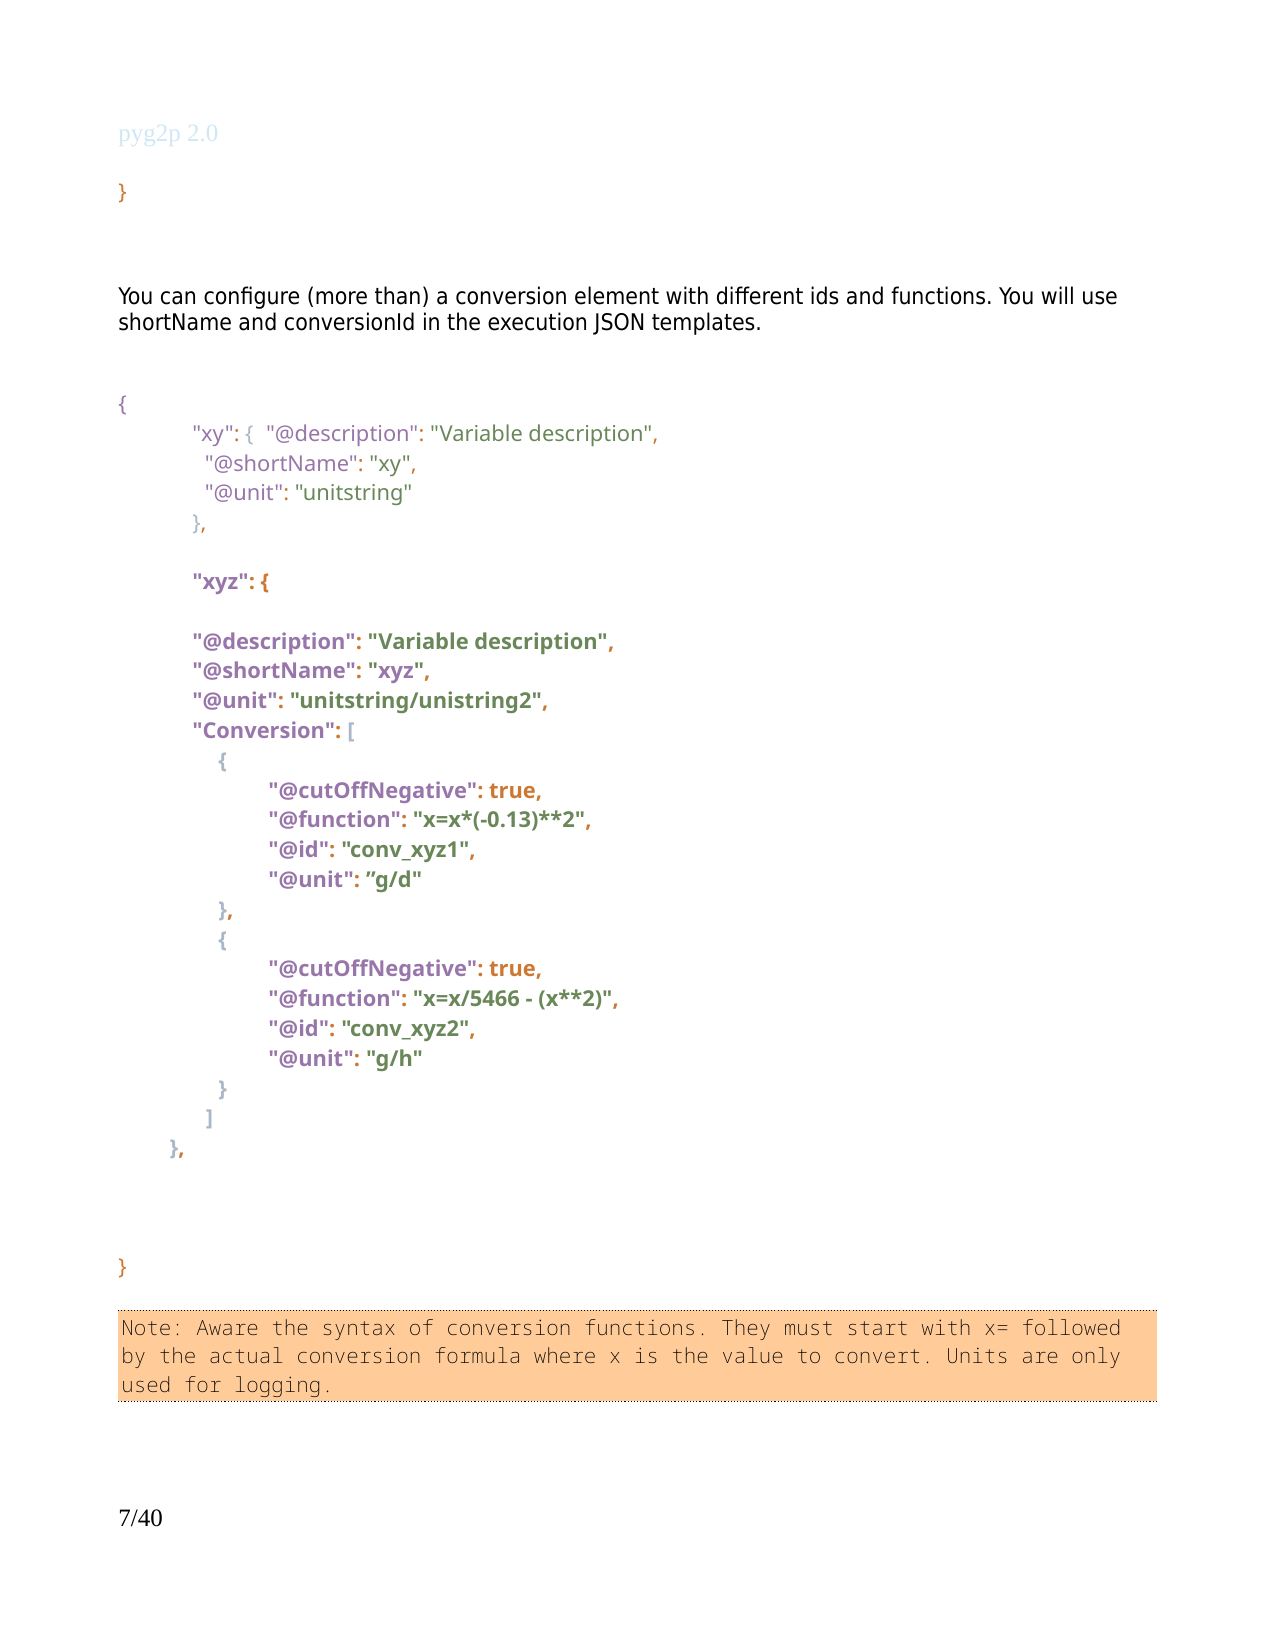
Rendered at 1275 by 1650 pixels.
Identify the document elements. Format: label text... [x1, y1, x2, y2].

text }, [118, 894, 1157, 923]
text "@description": "Variable description", [118, 626, 1157, 655]
text "@unit": "unitstring" [118, 477, 1157, 507]
text } [118, 1072, 1157, 1102]
text "@id": "conv_xyz1", [118, 834, 1157, 864]
text "@unit": ”g/d" [118, 864, 1157, 894]
text Note: Aware the syntax of conversion functions. They must start with x= followed by the actual conversion formula where x is the value to convert. Units are only used for logging. [118, 1310, 1157, 1401]
text { [118, 745, 1157, 774]
text "@shortName": "xy", [118, 447, 1157, 477]
text "xy": { "@description": "Variable description", [118, 418, 1157, 447]
text "@function": "x=x/5466 - (x**2)", [118, 983, 1157, 1013]
text ] [118, 1102, 1157, 1132]
text "@function": "x=x*(-0.13)**2", [118, 804, 1157, 834]
text "@cutOffNegative": true, [118, 774, 1157, 804]
text "@id": "conv_xyz2", [118, 1013, 1157, 1043]
text { [118, 923, 1157, 953]
text "xyz": { [118, 566, 1157, 596]
text { [118, 388, 1157, 418]
text } [118, 1251, 1157, 1280]
text "@shortName": "xyz", [118, 655, 1157, 685]
text }, [118, 1132, 1157, 1162]
text "@cutOffNegative": true, [118, 953, 1157, 983]
text You can configure (more than) a conversion element with different ids and functions. You will use shortName and conversionId in the execution JSON templates. [118, 283, 1157, 336]
text "@unit": "g/h" [118, 1043, 1157, 1072]
text }, [118, 507, 1157, 537]
text "@unit": "unitstring/unistring2", [118, 685, 1157, 715]
text } [118, 176, 1157, 206]
text "Conversion": [ [118, 715, 1157, 745]
